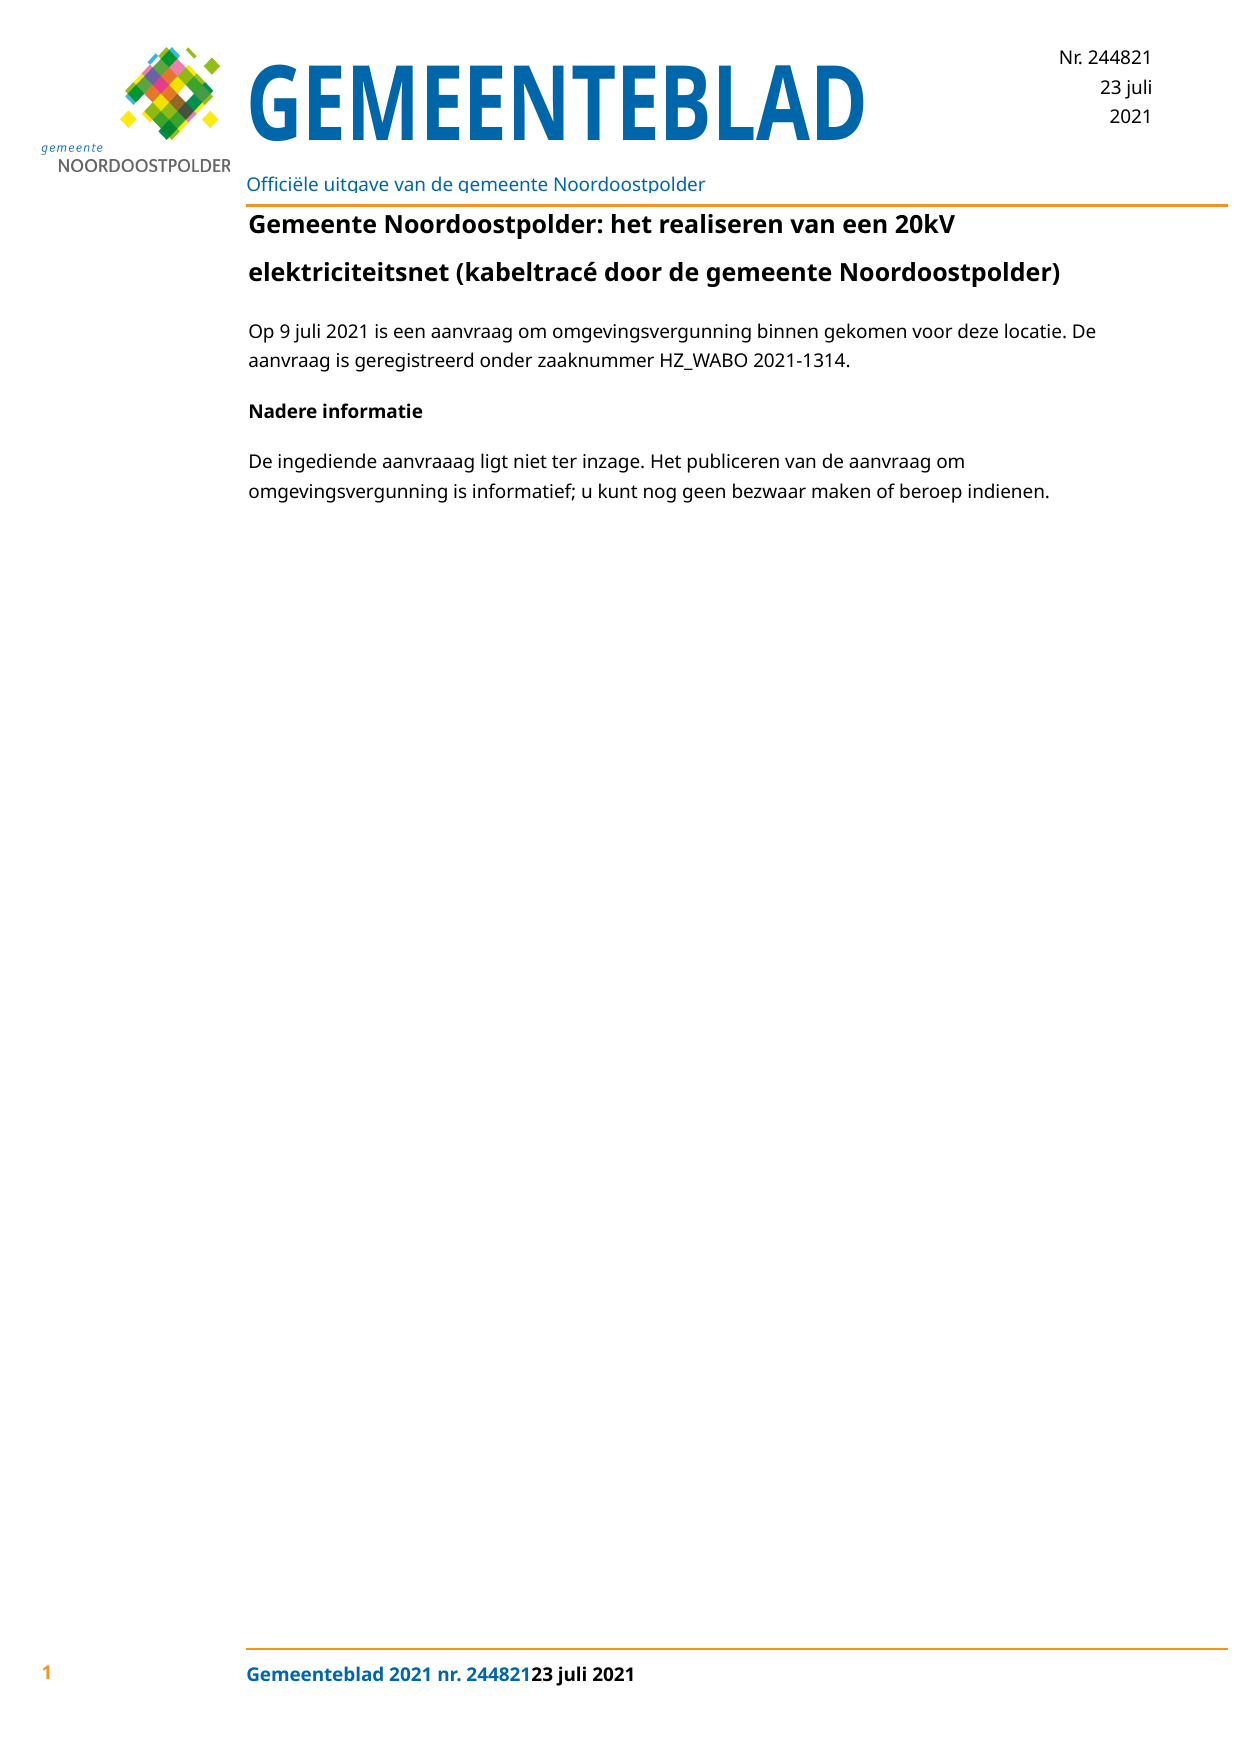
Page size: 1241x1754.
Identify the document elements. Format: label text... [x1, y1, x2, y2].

text De ingediende aanvraaag ligt niet ter inzage. Het publiceren van de aanvraag om omgevingsvergunning is informatief; u kunt nog geen bezwaar maken of beroep indienen. [248, 448, 1152, 504]
text Op 9 juli 2021 is een aanvraag om omgevingsvergunning binnen gekomen voor deze locatie. De aanvraag is geregistreerd onder zaaknummer HZ_WABO 2021-1314. [248, 318, 1152, 373]
picture [41, 47, 231, 172]
text Gemeente Noordoostpolder: het realiseren van een 20kV elektriciteitsnet (kabeltracé door de gemeente Noordoostpolder) [248, 207, 1152, 288]
text Nadere informatie [248, 398, 1152, 424]
